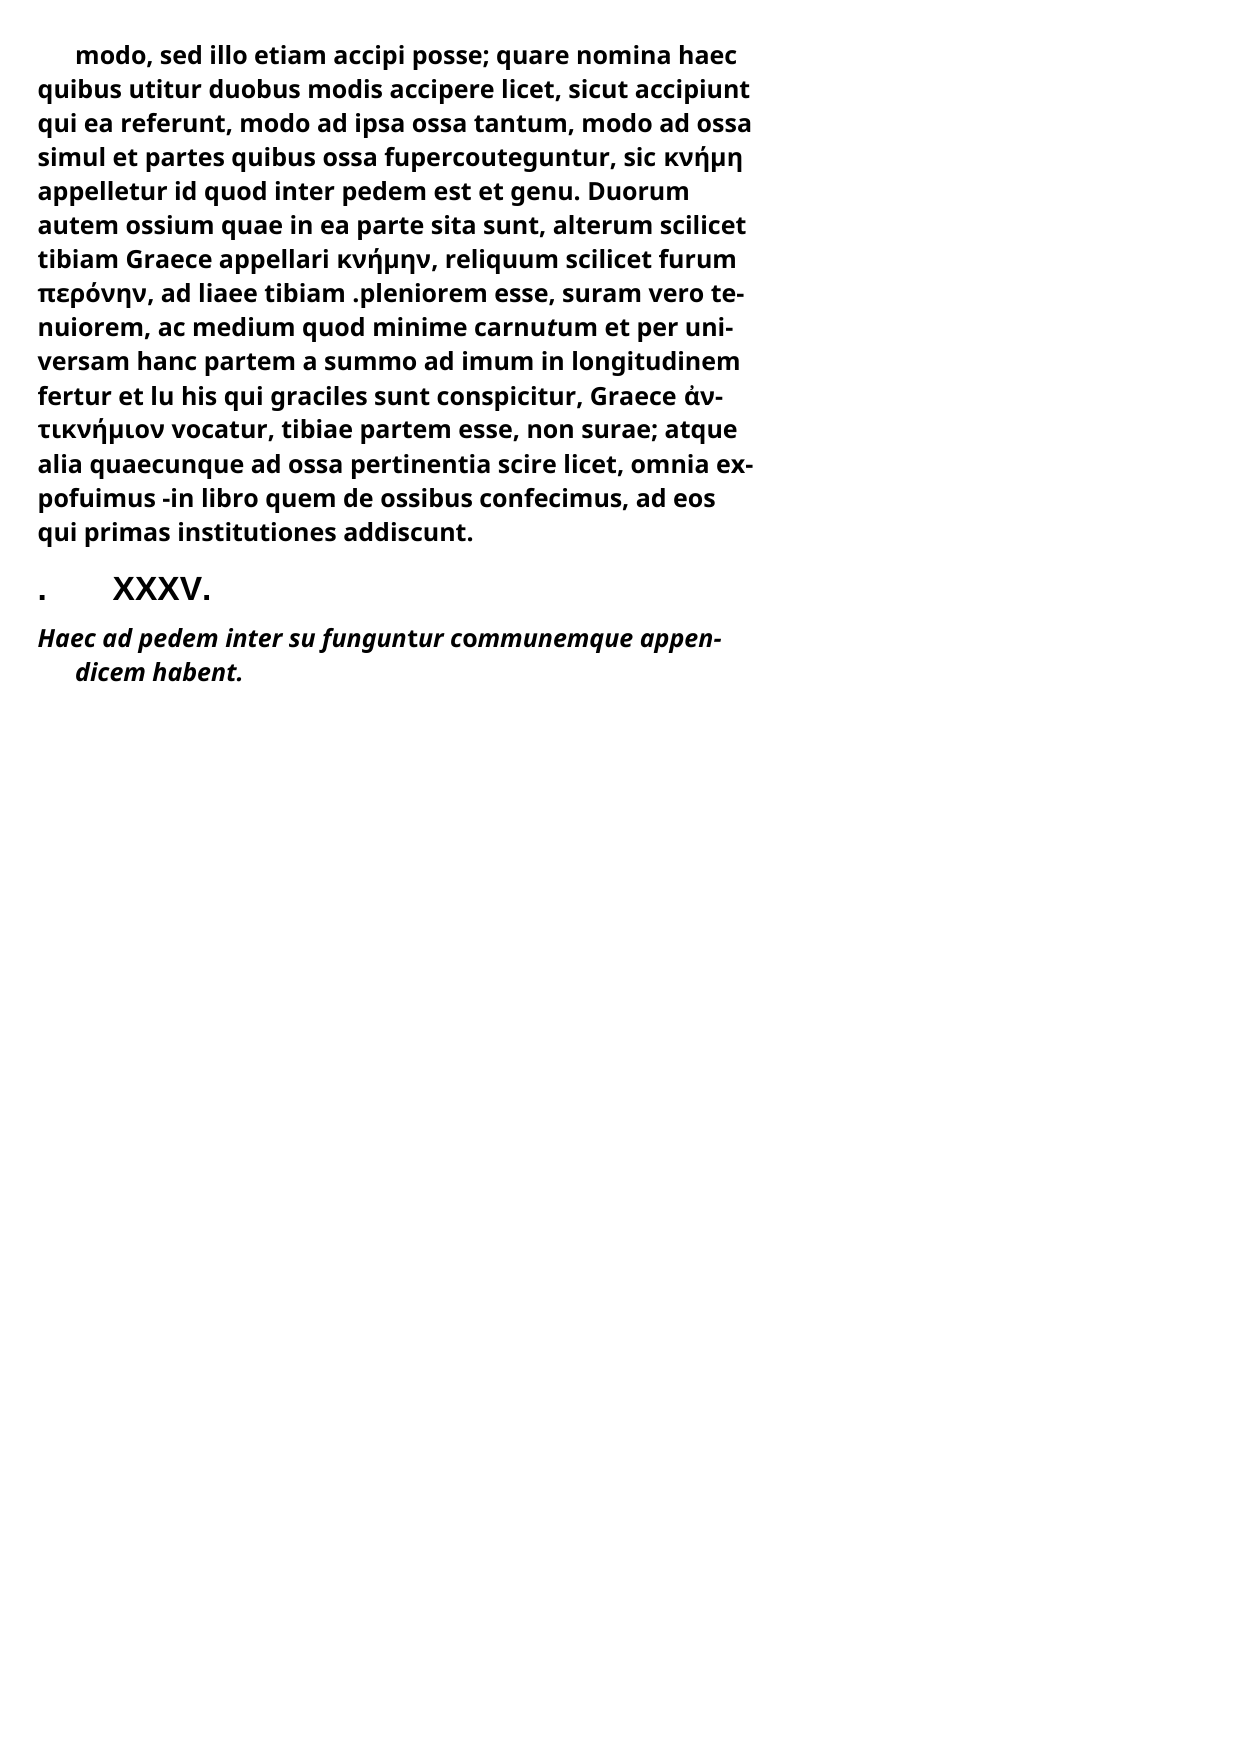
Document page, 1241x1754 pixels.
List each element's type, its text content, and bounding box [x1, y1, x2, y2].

subtitle . XXXV. [37, 569, 1203, 608]
text modo, sed illo etiam accipi posse; quare nomina haec quibus utitur duobus modis accipere licet, sicut accipiunt qui ea referunt, modo ad ipsa ossa tantum, modo ad ossa simul et partes quibus ossa fupercouteguntur, sic κνήμη appelletur id quod inter pedem est et genu. Duorum autem ossium quae in ea parte sita sunt, alterum scilicet tibiam Graece appellari κνήμην, reliquum scilicet furum περόνην, ad liaee tibiam .pleniorem esse, suram vero te- nuiorem, ac medium quod minime carnutum et per uni- versam hanc partem a summo ad imum in longitudinem fertur et lu his qui graciles sunt conspicitur, Graece ἀν- τικνήμιον vocatur, tibiae partem esse, non surae; atque alia quaecunque ad ossa pertinentia scire licet, omnia ex- pofuimus -in libro quem de ossibus confecimus, ad eos qui primas institutiones addiscunt. [37, 37, 1203, 548]
text Haec ad pedem inter su funguntur communemque appen- dicem habent. [37, 620, 1203, 688]
